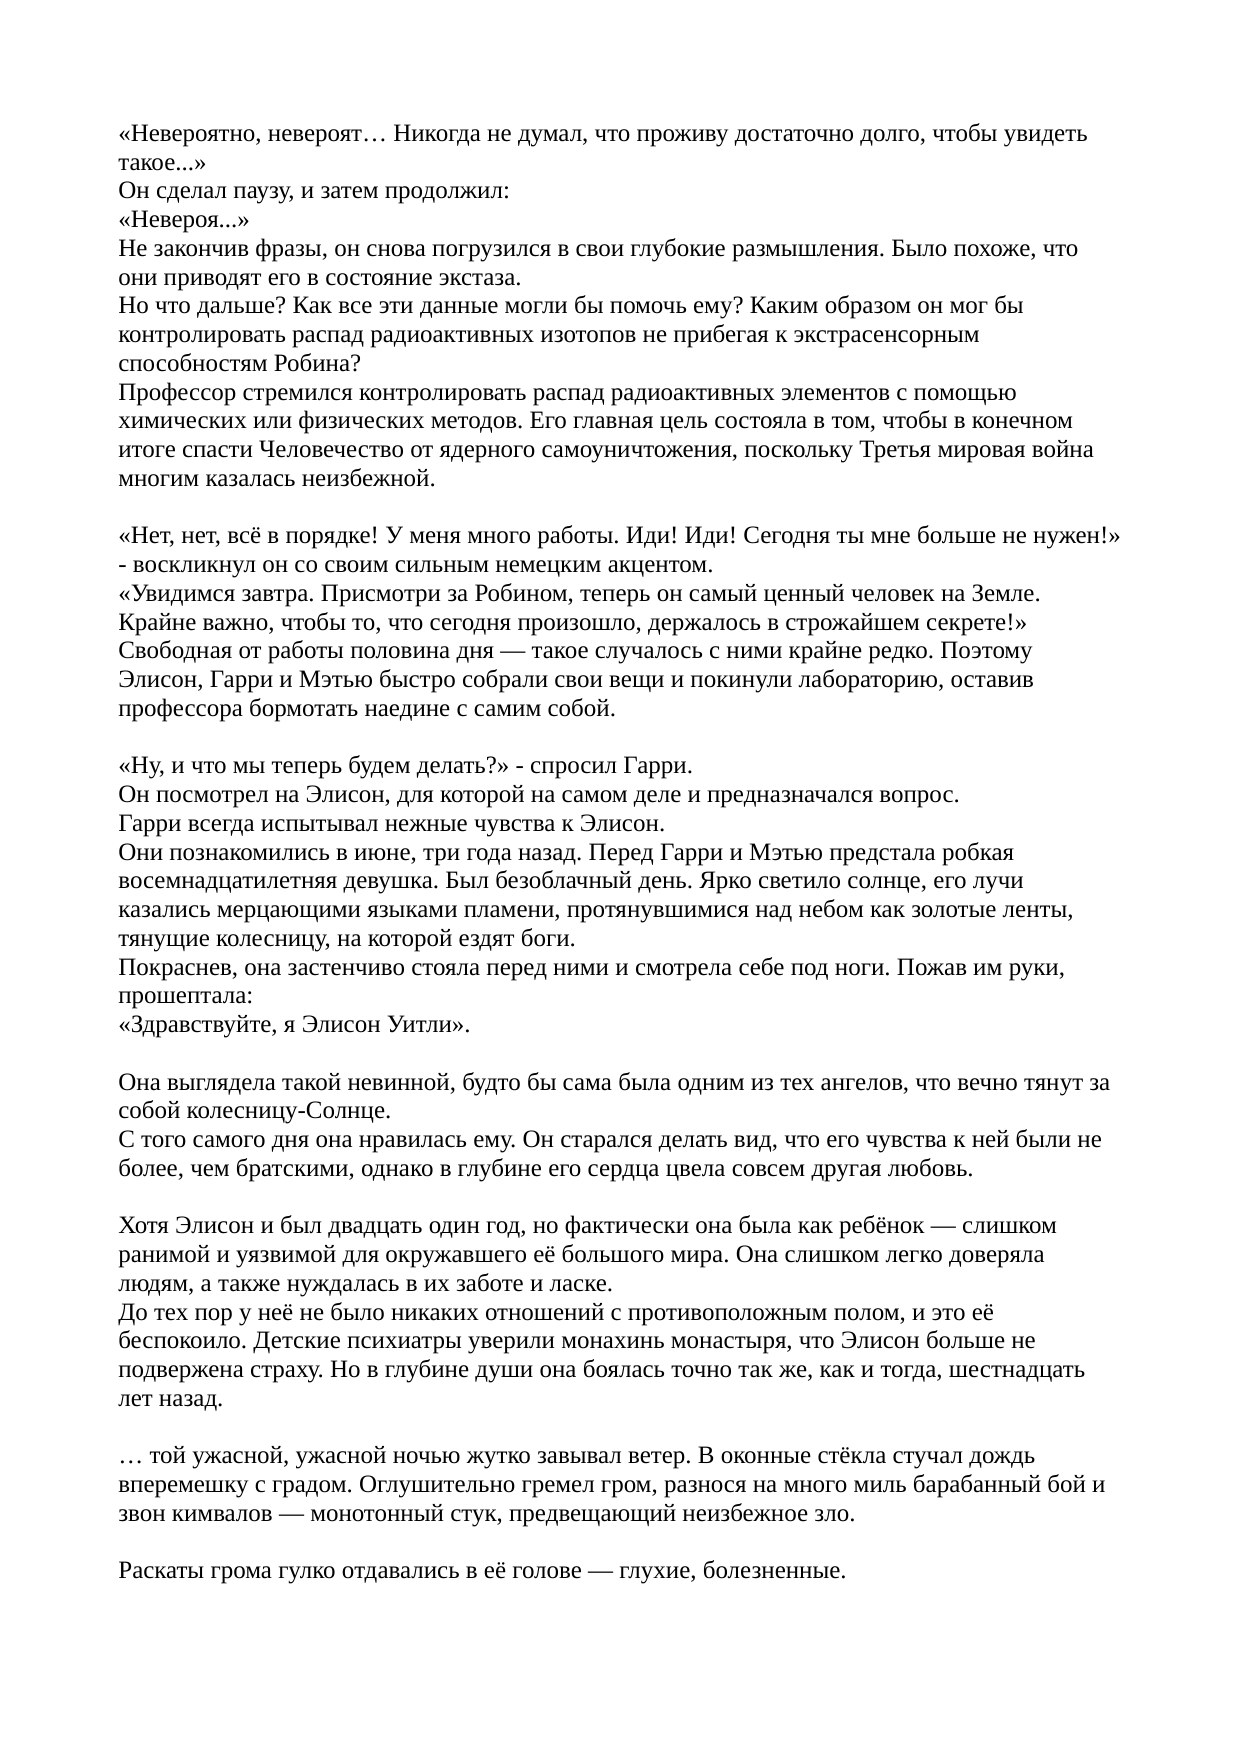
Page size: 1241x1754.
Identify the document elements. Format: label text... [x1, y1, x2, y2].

text Хотя Элисон и был двадцать один год, но фактически она была как ребёнок — слишком ранимой и уязвимой для окружавшего её большого мира. Она слишком легко доверяла людям, а также нуждалась в их заботе и ласке. [118, 1211, 1122, 1297]
text Он сделал паузу, и затем продолжил: [118, 176, 1122, 204]
text С того самого дня она нравилась ему. Он старался делать вид, что его чувства к ней были не более, чем братскими, однако в глубине его сердца цвела совсем другая любовь. [118, 1124, 1122, 1182]
text Но что дальше? Как все эти данные могли бы помочь ему? Каким образом он мог бы контролировать распад радиоактивных изотопов не прибегая к экстрасенсорным способностям Робина? [118, 291, 1122, 377]
text «Невероятно, невероят… Никогда не думал, что проживу достаточно долго, чтобы увидеть такое...» [118, 118, 1122, 176]
text До тех пор у неё не было никаких отношений с противоположным полом, и это её беспокоило. Детские психиатры уверили монахинь монастыря, что Элисон больше не подвержена страху. Но в глубине души она боялась точно так же, как и тогда, шестнадцать лет назад. [118, 1297, 1122, 1412]
text Они познакомились в июне, три года назад. Перед Гарри и Мэтью предстала робкая восемнадцатилетняя девушка. Был безоблачный день. Ярко светило солнце, его лучи казались мерцающими языками пламени, протянувшимися над небом как золотые ленты, тянущие колесницу, на которой ездят боги. [118, 837, 1122, 952]
text Раскаты грома гулко отдавались в её голове — глухие, болезненные. [118, 1556, 1122, 1584]
text Свободная от работы половина дня — такое случалось с ними крайне редко. Поэтому Элисон, Гарри и Мэтью быстро собрали свои вещи и покинули лабораторию, оставив профессора бормотать наедине с самим собой. [118, 636, 1122, 722]
text Не закончив фразы, он снова погрузился в свои глубокие размышления. Было похоже, что они приводят его в состояние экстаза. [118, 233, 1122, 291]
text «Невероя...» [118, 204, 1122, 233]
text Профессор стремился контролировать распад радиоактивных элементов с помощью химических или физических методов. Его главная цель состояла в том, чтобы в конечном итоге спасти Человечество от ядерного самоуничтожения, поскольку Третья мировая война многим казалась неизбежной. [118, 377, 1122, 492]
text «Увидимся завтра. Присмотри за Робином, теперь он самый ценный человек на Земле. Крайне важно, чтобы то, что сегодня произошло, держалось в строжайшем секрете!» [118, 578, 1122, 636]
text Покраснев, она застенчиво стояла перед ними и смотрела себе под ноги. Пожав им руки, прошептала: [118, 952, 1122, 1009]
text «Здравствуйте, я Элисон Уитли». [118, 1009, 1122, 1038]
text … той ужасной, ужасной ночью жутко завывал ветер. В оконные стёкла стучал дождь вперемешку с градом. Оглушительно гремел гром, разнося на много миль барабанный бой и звон кимвалов — монотонный стук, предвещающий неизбежное зло. [118, 1441, 1122, 1527]
text Она выглядела такой невинной, будто бы сама была одним из тех ангелов, что вечно тянут за собой колесницу-Солнце. [118, 1067, 1122, 1124]
text Он посмотрел на Элисон, для которой на самом деле и предназначался вопрос. [118, 779, 1122, 808]
text «Нет, нет, всё в порядке! У меня много работы. Иди! Иди! Сегодня ты мне больше не нужен!» - воскликнул он со своим сильным немецким акцентом. [118, 521, 1122, 578]
text «Ну, и что мы теперь будем делать?» - спросил Гарри. [118, 751, 1122, 779]
text Гарри всегда испытывал нежные чувства к Элисон. [118, 808, 1122, 837]
